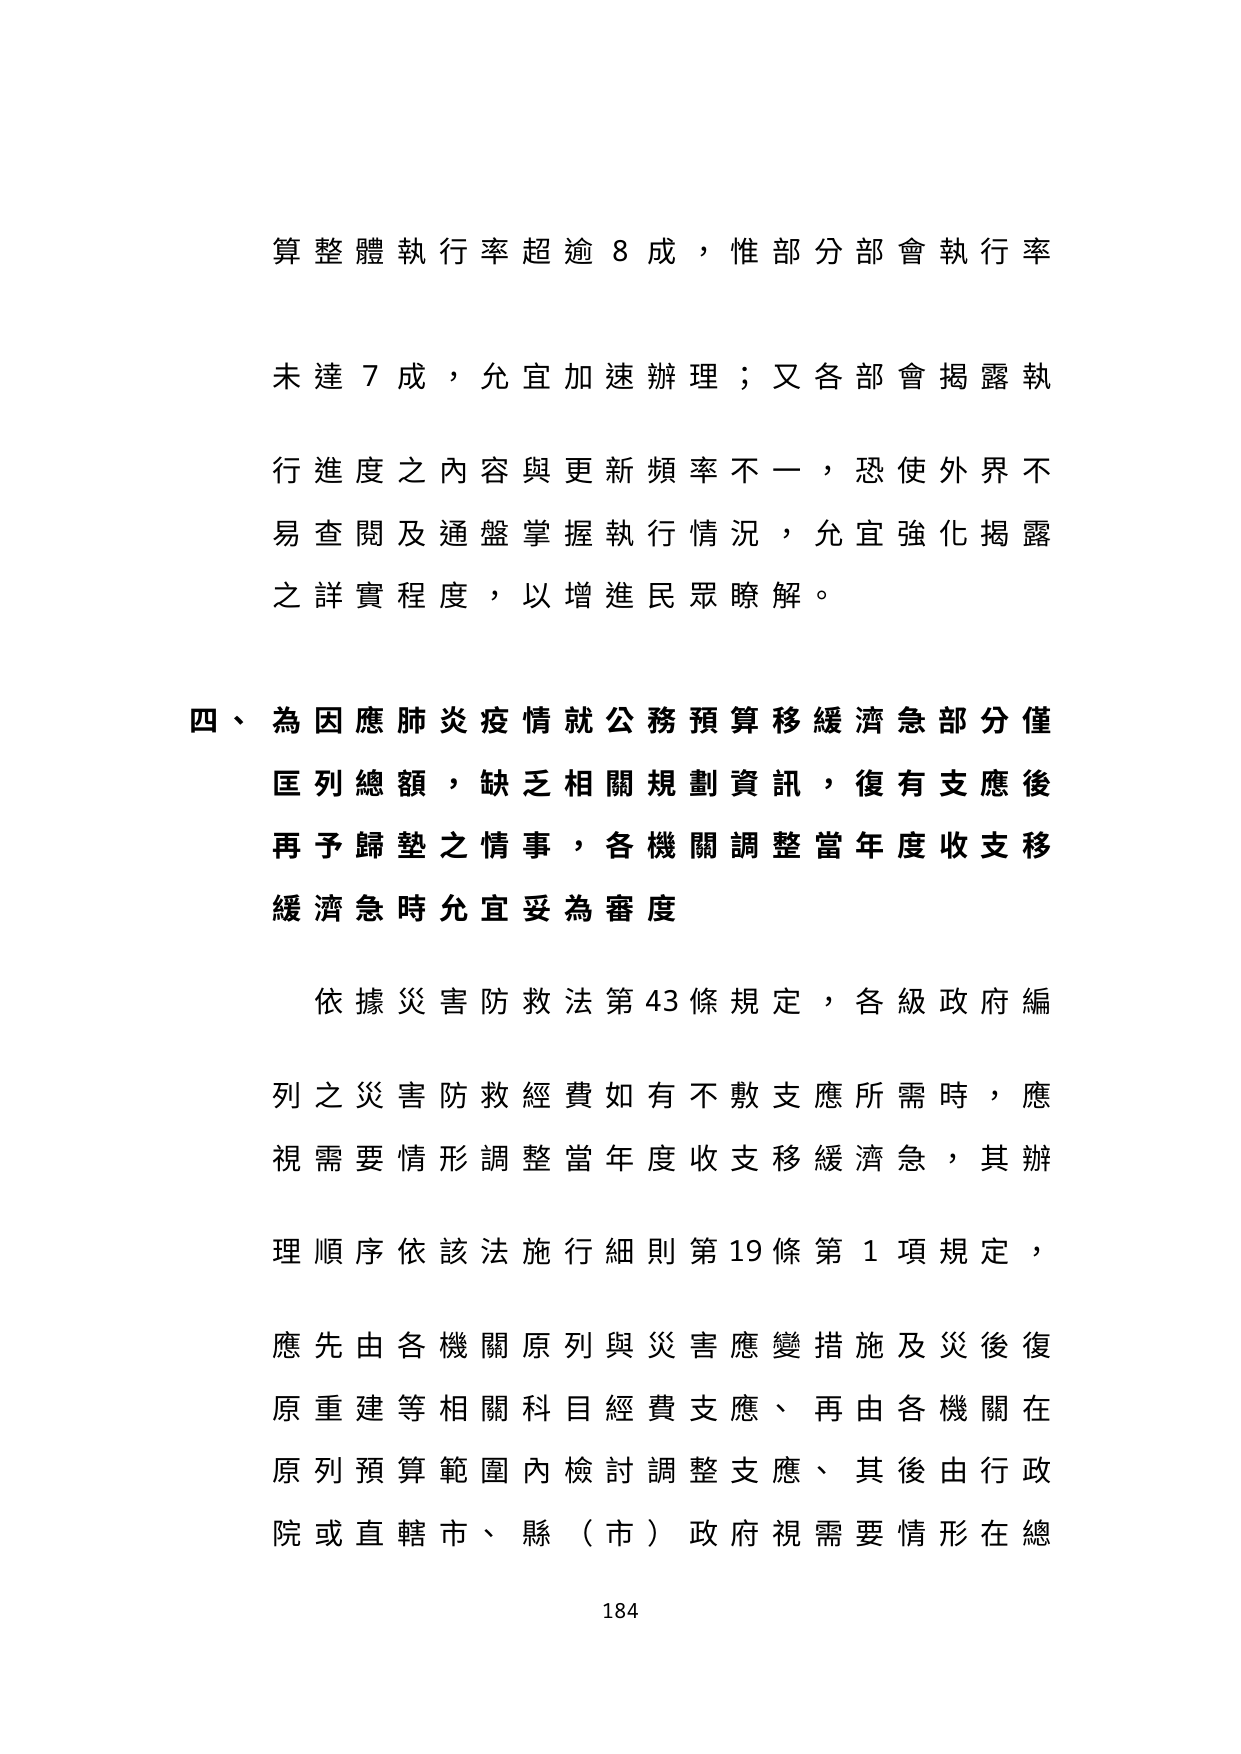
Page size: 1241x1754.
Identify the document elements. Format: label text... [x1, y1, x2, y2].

text 依據災害防救法第43條規定，各級政府編列之災害防救經費如有不敷支應所需時，應視需要情形調整當年度收支移緩濟急，其辦理順序依該法施行細則第19條第1項規定，應先由各機關原列與災害應變措施及災後復原重建等相關科目經費支應、再由各機關在原列預算範圍內檢討調整支應、其後由行政院或直轄市、縣（市）政府視需要情形在總 [242, 927, 1058, 1552]
text 算整體執行率超逾8成，惟部分部會執行率未達7成，允宜加速辦理；又各部會揭露執行進度之內容與更新頻率不一，恐使外界不易查閱及通盤掌握執行情況，允宜強化揭露之詳實程度，以增進民眾瞭解。 [242, 177, 1058, 615]
text 四、為因應肺炎疫情就公務預算移緩濟急部分僅匡列總額，缺乏相關規劃資訊，復有支應後再予歸墊之情事，各機關調整當年度收支移緩濟急時允宜妥為審度 [183, 677, 1058, 927]
